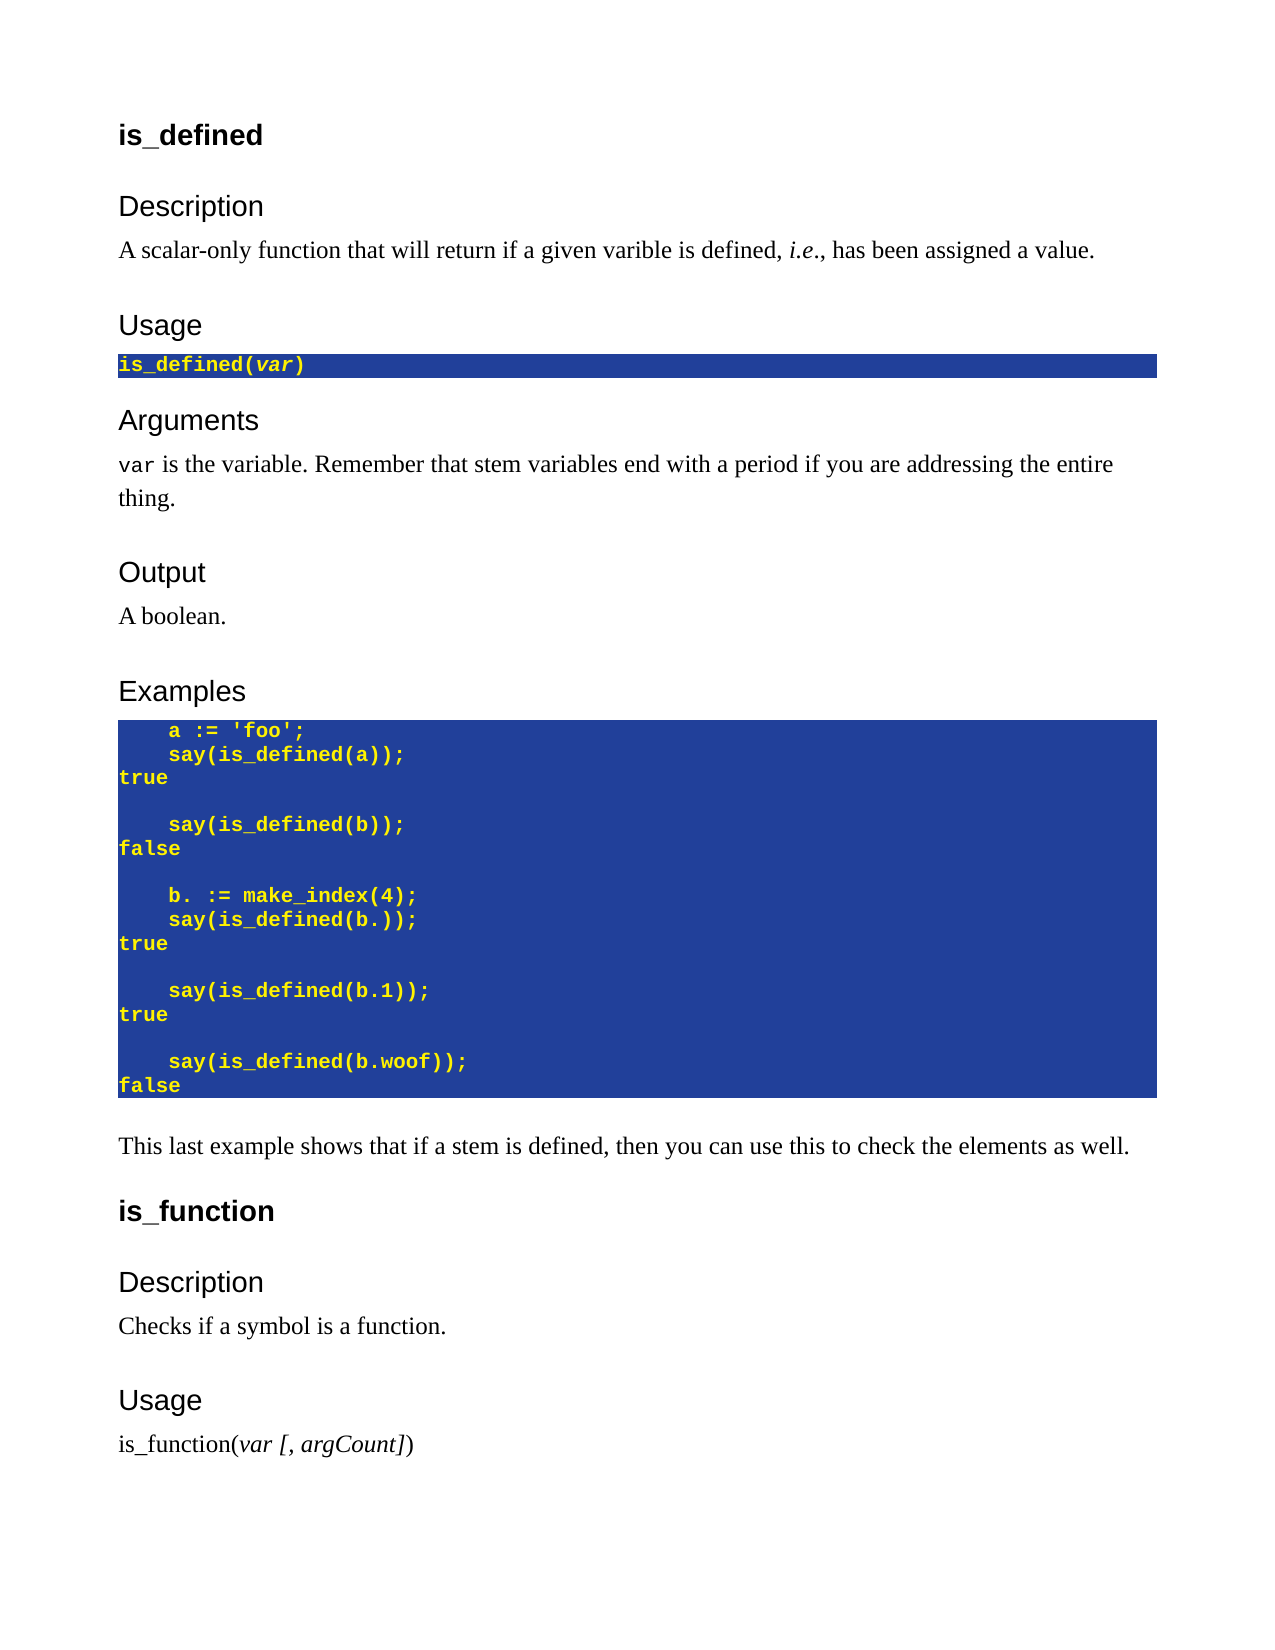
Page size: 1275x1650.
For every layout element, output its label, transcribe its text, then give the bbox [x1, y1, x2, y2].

subtitle Output [118, 555, 1157, 589]
text true [118, 933, 1157, 956]
text false [118, 1074, 1157, 1098]
text true [118, 767, 1157, 791]
text true [118, 1004, 1157, 1027]
text is_defined(var) [118, 354, 1157, 378]
text say(is_defined(b)); [118, 814, 1157, 838]
text is_function(var [, argCount]) [118, 1429, 1157, 1458]
subtitle is_function [118, 1193, 1157, 1227]
subtitle is_defined [118, 118, 1157, 152]
text false [118, 838, 1157, 862]
subtitle Examples [118, 674, 1157, 707]
text say(is_defined(b.)); [118, 909, 1157, 933]
text Checks if a symbol is a function. [118, 1311, 1157, 1339]
subtitle Description [118, 189, 1157, 223]
text say(is_defined(b.1)); [118, 980, 1157, 1004]
text say(is_defined(a)); [118, 743, 1157, 767]
subtitle Usage [118, 308, 1157, 342]
subtitle Description [118, 1265, 1157, 1298]
text A boolean. [118, 601, 1157, 630]
text A scalar-only function that will return if a given varible is defined, i.e., has been assigned a value. [118, 235, 1157, 264]
text This last example shows that if a stem is defined, then you can use this to check the elements as well. [118, 1098, 1157, 1160]
text b. := make_index(4); [118, 885, 1157, 909]
text var is the variable. Remember that stem variables end with a period if you are addressing the entire thing. [118, 449, 1157, 511]
text say(is_defined(b.woof)); [118, 1051, 1157, 1074]
subtitle Usage [118, 1383, 1157, 1417]
subtitle Arguments [118, 403, 1157, 436]
text a := 'foo'; [118, 720, 1157, 743]
